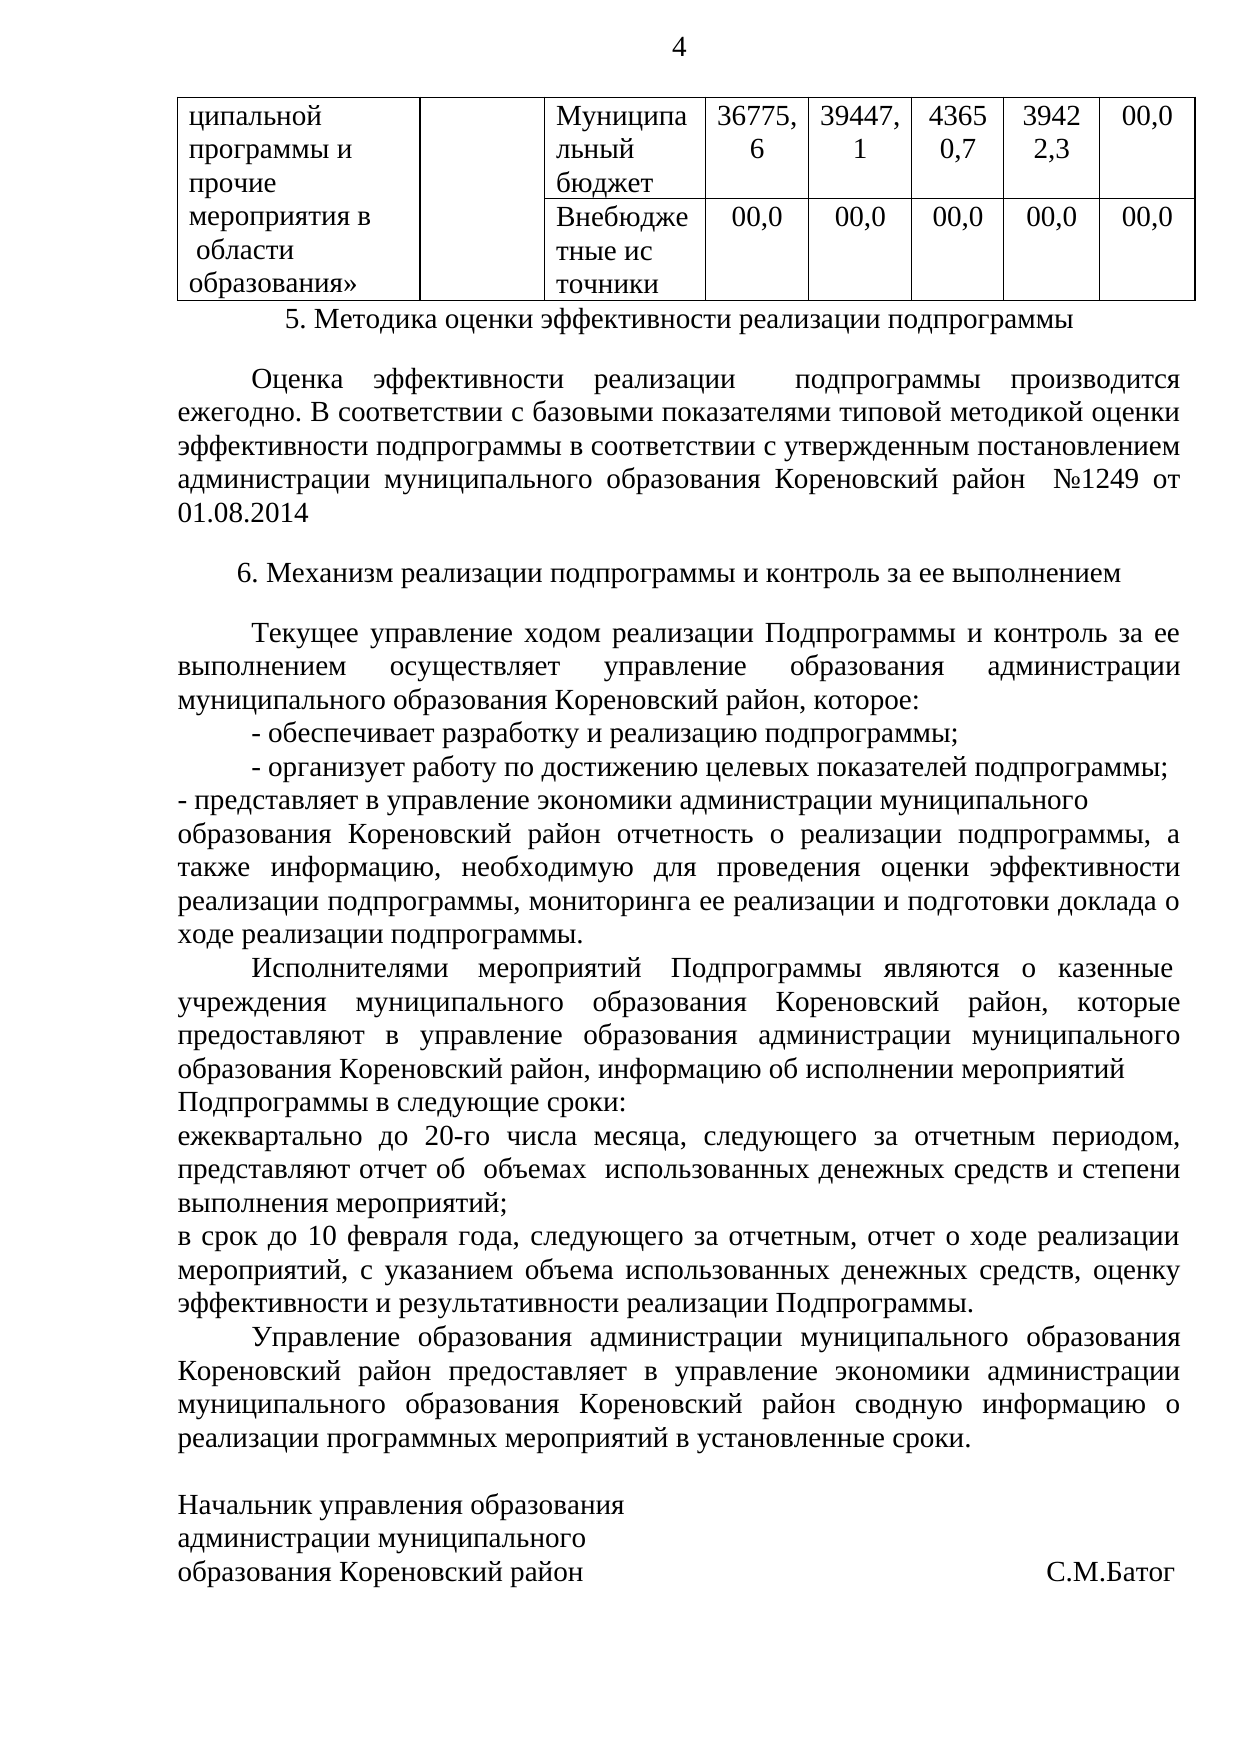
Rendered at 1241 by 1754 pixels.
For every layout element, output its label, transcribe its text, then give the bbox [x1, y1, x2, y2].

table_cell 00,0 [706, 199, 808, 300]
text - организует работу по достижению целевых показателей подпрограммы; [177, 749, 1181, 782]
text образования Кореновский район отчетность о реализации подпрограммы, а также информацию, необходимую для проведения оценки эффективности реализации подпрограммы, мониторинга ее реализации и подготовки доклада о ходе реализации подпрограммы. [177, 816, 1181, 950]
text Оценка эффективности реализации подпрограммы производится ежегодно. В соответствии с базовыми показателями типовой методикой оценки эффективности подпрограммы в соответствии с утвержденным постановлением администрации муниципального образования Кореновский район №1249 от 01.08.2014 [177, 361, 1181, 528]
table_header Муниципальный бюджет [545, 98, 705, 198]
text ежеквартально до 20-го числа месяца, следующего за отчетным периодом, представляют отчет об объемах использованных денежных средств и степени выполнения мероприятий; [177, 1118, 1181, 1218]
table_header 39447,1 [809, 98, 911, 198]
text администрации муниципального [177, 1520, 1181, 1554]
table_cell 00,0 [1004, 199, 1099, 300]
table_header 39422,3 [1004, 98, 1099, 198]
table_header 36775,6 [706, 98, 808, 198]
table_cell 00,0 [809, 199, 911, 300]
text Исполнителями мероприятий Подпрограммы являются о казенные [177, 950, 1181, 984]
text 6. Механизм реализации подпрограммы и контроль за ее выполнением [177, 555, 1181, 588]
text 4 [177, 29, 1181, 63]
table_header ципальной программы и прочие мероприятия в области образования» [178, 98, 419, 300]
text Подпрограммы в следующие сроки: [177, 1084, 1181, 1118]
text Управление образования администрации муниципального образования Кореновский район предоставляет в управление экономики администрации муниципального образования Кореновский район сводную информацию о реализации программных мероприятий в установленные сроки. [177, 1319, 1181, 1453]
text учреждения муниципального образования Кореновский район, которые предоставляют в управление образования администрации муниципального образования Кореновский район, информацию об исполнении мероприятий [177, 984, 1181, 1084]
text 5. Методика оценки эффективности реализации подпрограммы [177, 301, 1181, 334]
table_header 43650,7 [912, 98, 1003, 198]
table_cell Внебюджетные ис точники [545, 199, 705, 300]
table_header 00,0 [1100, 98, 1194, 198]
text образования Кореновский район С.М.Батог [177, 1554, 1181, 1587]
text Текущее управление ходом реализации Подпрограммы и контроль за ее выполнением осуществляет управление образования администрации муниципального образования Кореновский район, которое: [177, 615, 1181, 715]
table_cell 00,0 [1100, 199, 1194, 300]
table_header [421, 98, 544, 300]
table_cell 00,0 [912, 199, 1003, 300]
text - представляет в управление экономики администрации муниципального [177, 782, 1181, 816]
text Начальник управления образования [177, 1487, 1181, 1520]
text в срок до 10 февраля года, следующего за отчетным, отчет о ходе реализации мероприятий, с указанием объема использованных денежных средств, оценку эффективности и результативности реализации Подпрограммы. [177, 1218, 1181, 1319]
text - обеспечивает разработку и реализацию подпрограммы; [177, 715, 1181, 749]
